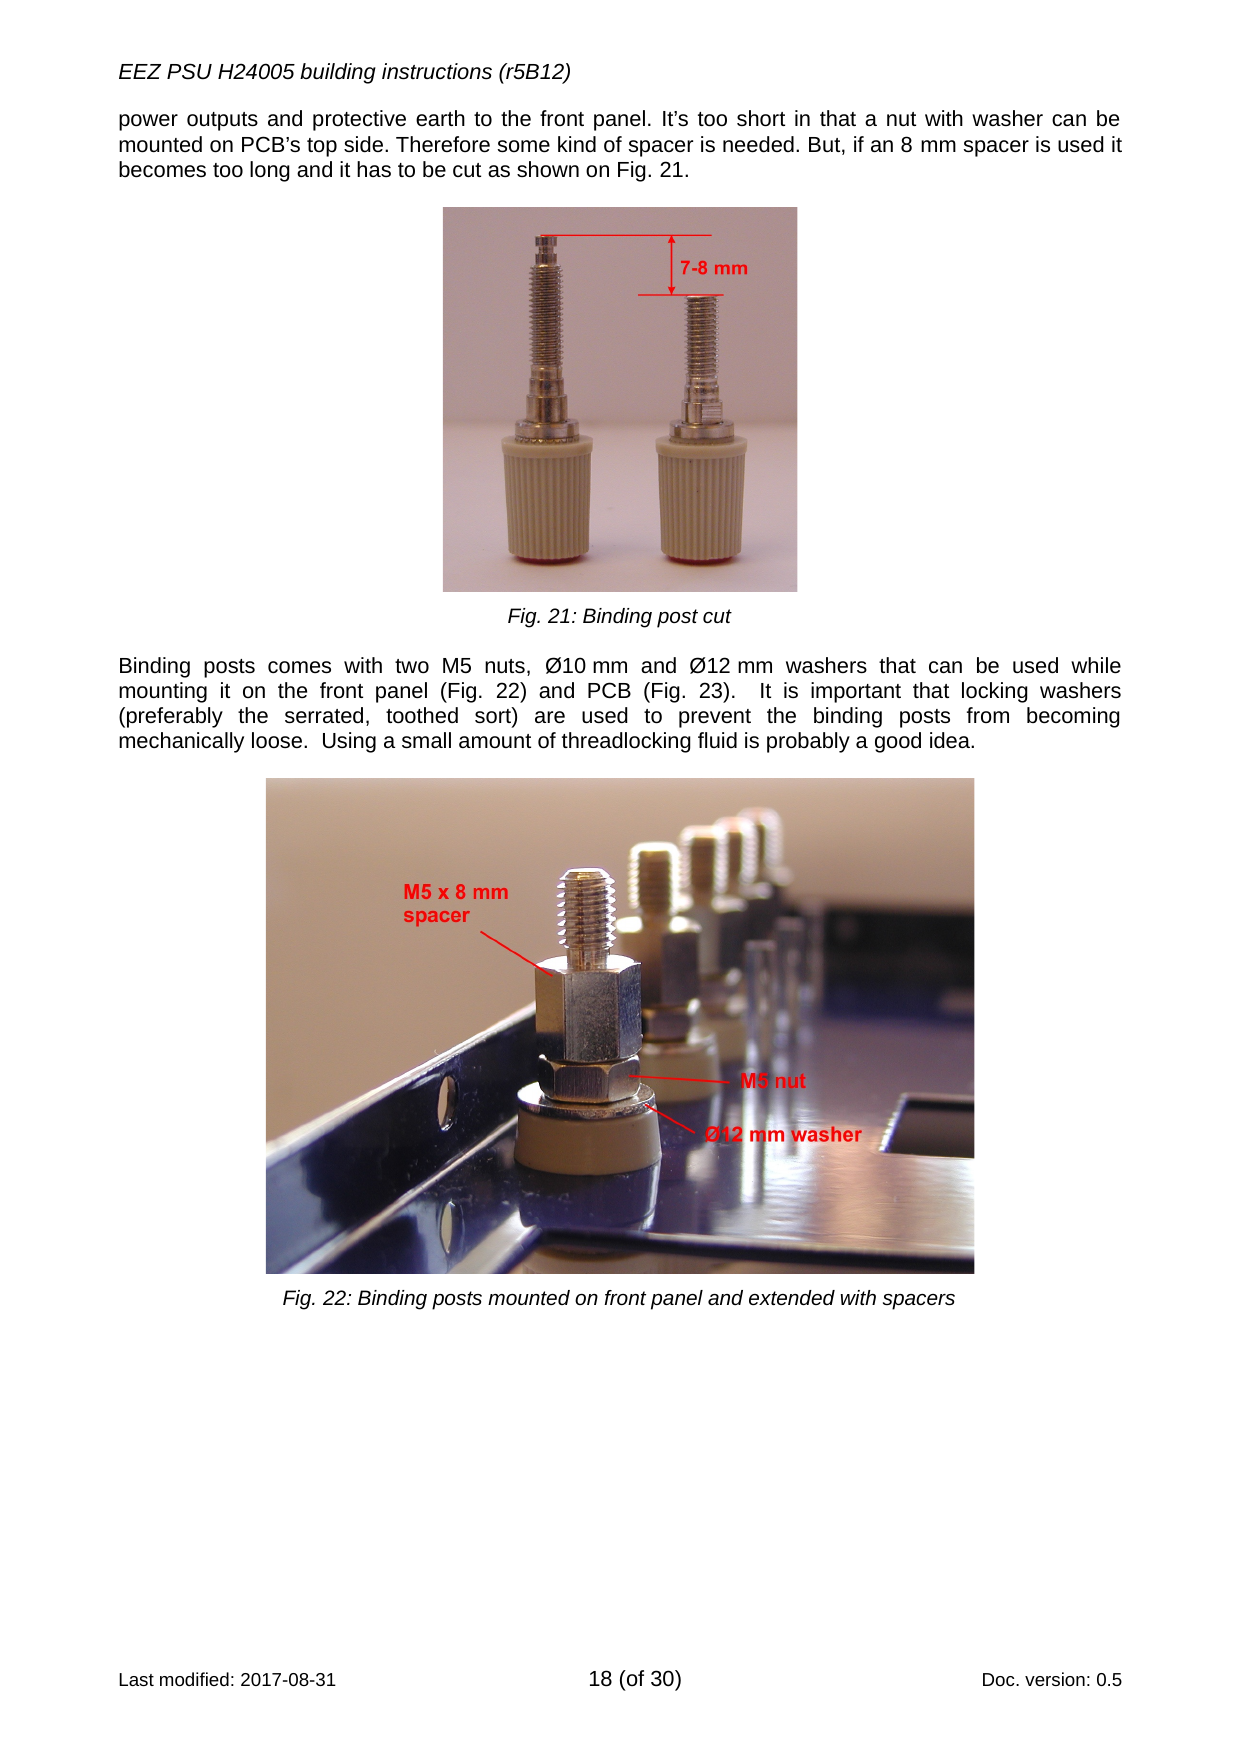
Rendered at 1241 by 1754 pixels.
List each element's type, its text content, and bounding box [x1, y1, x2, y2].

picture [442, 207, 798, 592]
text Binding posts comes with two M5 nuts, Ø10 mm and Ø12 mm washers that can be used while mounting it on the front panel (Fig. 22) and PCB (Fig. 23). It is important that locking washers (preferably the serrated, toothed sort) are used to prevent the binding posts from becoming mechanically loose. Using a small amount of threadlocking fluid is probably a good idea. [118, 653, 1122, 753]
text Fig. 21: Binding post cut [443, 592, 797, 627]
picture [265, 778, 975, 1274]
text power outputs and protective earth to the front panel. It’s too short in that a nut with washer can be mounted on PCB’s top side. Therefore some kind of spacer is needed. But, if an 8 mm spacer is used it becomes too long and it has to be cut as shown on Fig. 21. [118, 106, 1122, 182]
text Fig. 22: Binding posts mounted on front panel and extended with spacers [266, 1274, 974, 1309]
